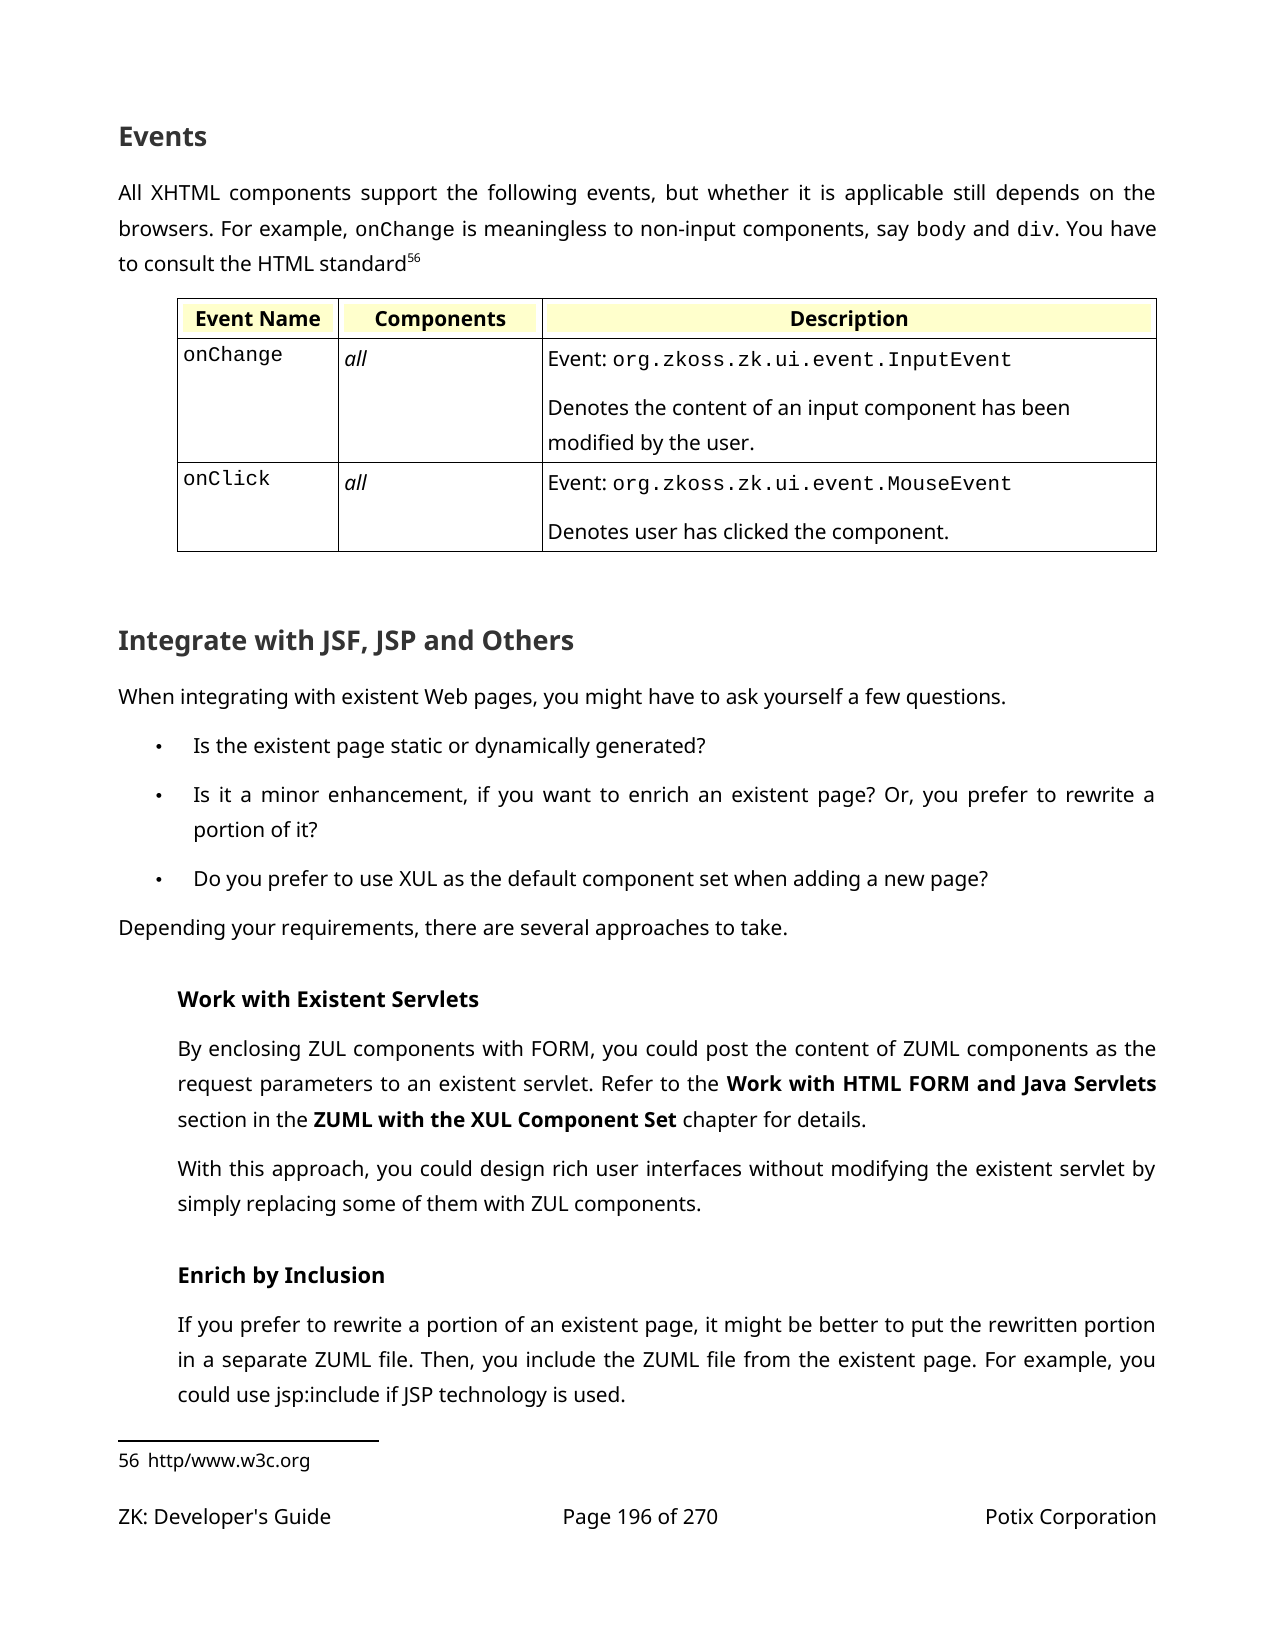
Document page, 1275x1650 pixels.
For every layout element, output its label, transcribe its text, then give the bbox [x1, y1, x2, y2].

subtitle Events [118, 118, 1157, 155]
table_cell all [339, 339, 542, 462]
text If you prefer to rewrite a portion of an existent page, it might be better to put the rewritten portion in a separate ZUML file. Then, you include the ZUML file from the existent page. For example, you could use jsp:include if JSP technology is used. [177, 1310, 1157, 1409]
list Is the existent page static or dynamically generated? [156, 731, 1157, 759]
table_header Event Name [178, 299, 338, 338]
table_cell onChange [178, 339, 338, 462]
table_cell all [339, 463, 542, 551]
text With this approach, you could design rich user interfaces without modifying the existent servlet by simply replacing some of them with ZUL components. [177, 1154, 1157, 1217]
text All XHTML components support the following events, but whether it is applicable still depends on the browsers. For example, onChange is meaningless to non-input components, say body and div. You have to consult the HTML standard [118, 178, 1157, 277]
text http/www.w3c.org [118, 1447, 1157, 1473]
list Is it a minor enhancement, if you want to enrich an existent page? Or, you prefer to rewrite a portion of it? [156, 780, 1157, 843]
text When integrating with existent Web pages, you might have to ask yourself a few questions. [118, 682, 1157, 711]
table_header Components [339, 299, 542, 338]
table_cell Event: org.zkoss.zk.ui.event.InputEvent Denotes the content of an input component has been modified by the user. [543, 339, 1156, 462]
text Depending your requirements, there are several approaches to take. [118, 913, 1157, 941]
subtitle Work with Existent Servlets [177, 984, 1157, 1014]
subtitle Enrich by Inclusion [177, 1259, 1157, 1289]
table_cell Event: org.zkoss.zk.ui.event.MouseEvent Denotes user has clicked the component. [543, 463, 1156, 551]
subtitle Integrate with JSF, JSP and Others [118, 622, 1157, 659]
table_cell onClick [178, 463, 338, 551]
text By enclosing ZUL components with FORM, you could post the content of ZUML components as the request parameters to an existent servlet. Refer to the Work with HTML FORM and Java Servlets section in the ZUML with the XUL Component Set chapter for details. [177, 1034, 1157, 1133]
table_header Description [543, 299, 1156, 338]
list Do you prefer to use XUL as the default component set when adding a new page? [156, 864, 1157, 892]
